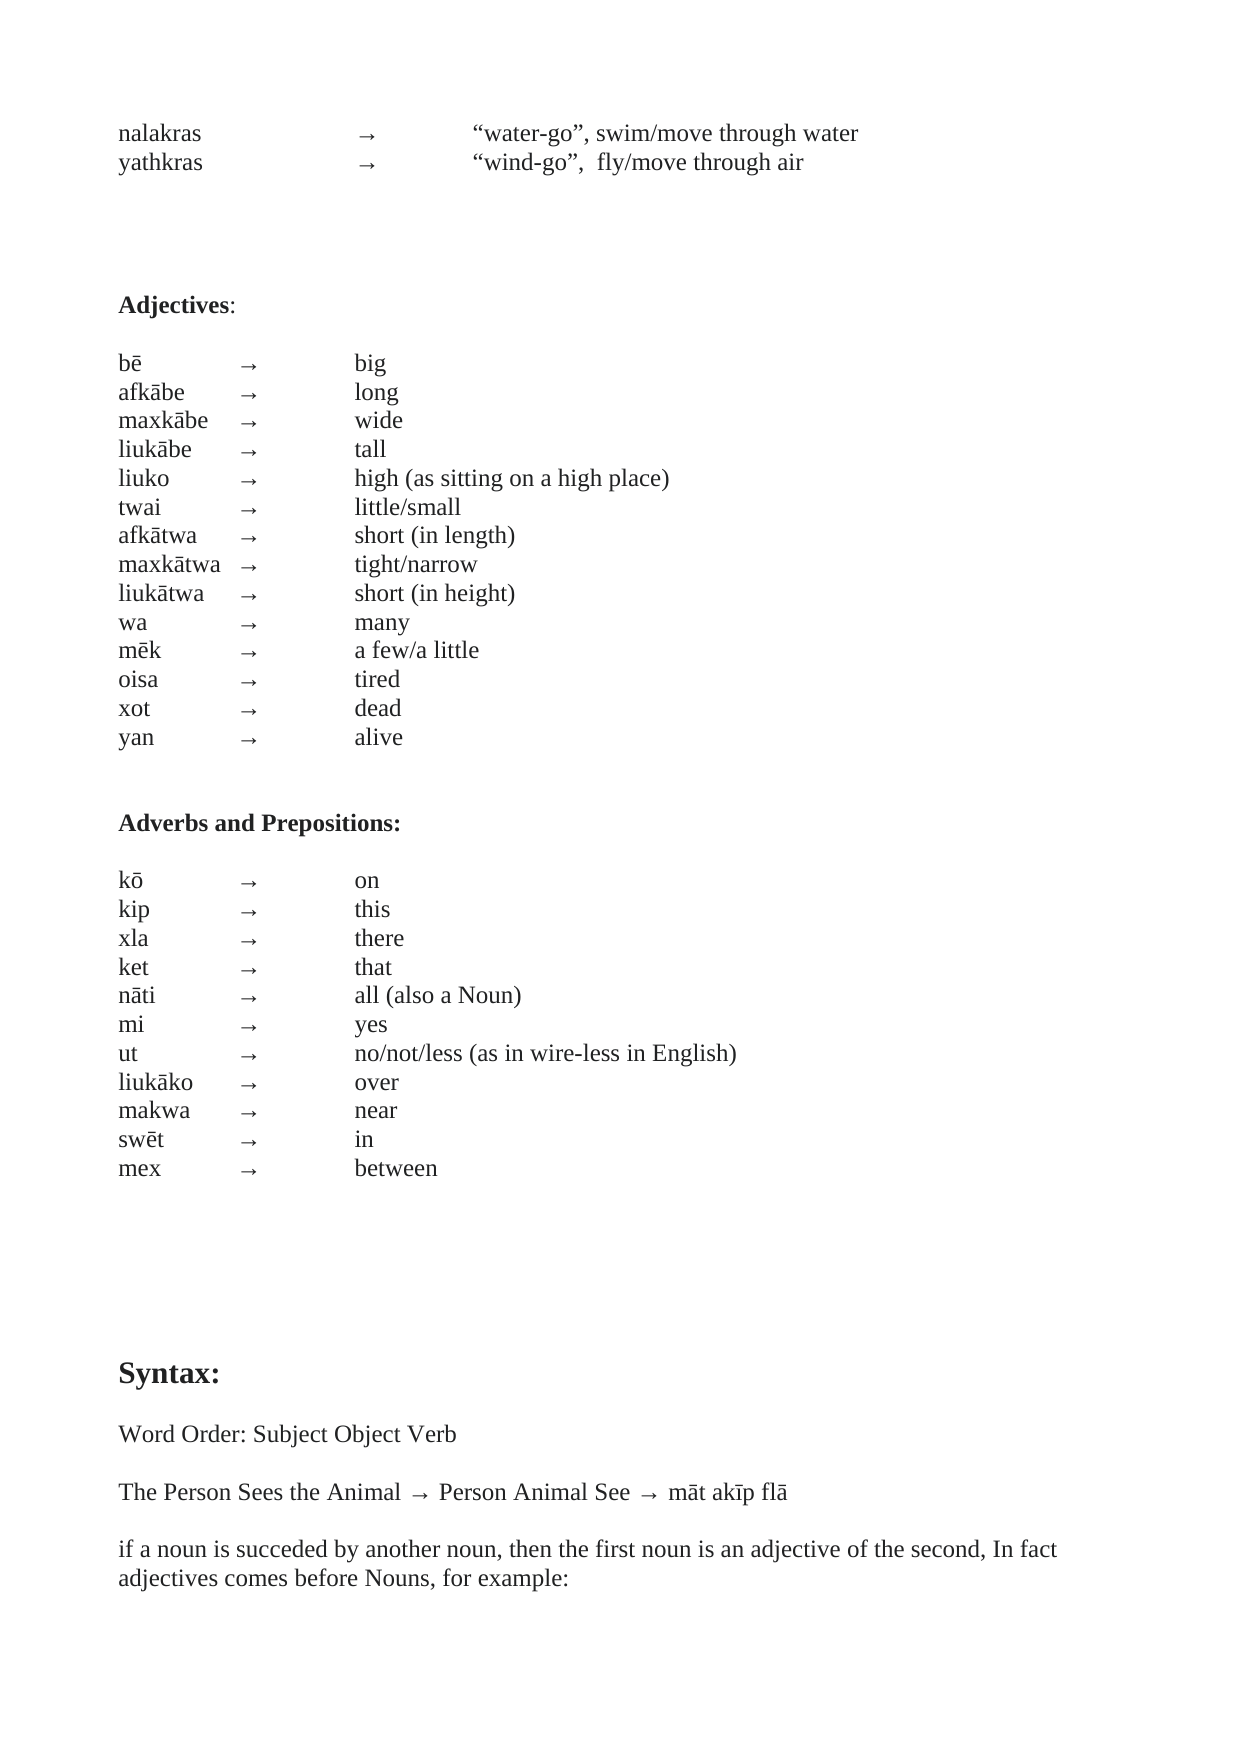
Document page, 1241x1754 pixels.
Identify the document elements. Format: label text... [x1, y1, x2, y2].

text nalakras → “water-go”, swim/move through water [118, 118, 1122, 147]
text mex → between [118, 1153, 1122, 1182]
text swēt → in [118, 1124, 1122, 1153]
text maxkābe → wide [118, 406, 1122, 434]
text liuko → high (as sitting on a high place) [118, 463, 1122, 492]
text ket → that [118, 952, 1122, 981]
text xla → there [118, 923, 1122, 952]
text Word Order: Subject Object Verb [118, 1419, 1122, 1448]
text mi → yes [118, 1009, 1122, 1038]
text oisa → tired [118, 664, 1122, 693]
text makwa → near [118, 1096, 1122, 1124]
text if a noun is succeded by another noun, then the first noun is an adjective of the second, In fact adjectives comes before Nouns, for example: [118, 1534, 1122, 1592]
text xot → dead [118, 693, 1122, 722]
text nāti → all (also a Noun) [118, 981, 1122, 1009]
text afkābe → long [118, 377, 1122, 406]
text Adverbs and Prepositions: [118, 808, 1122, 837]
text yathkras → “wind-go”, fly/move through air [118, 147, 1122, 176]
text wa → many [118, 607, 1122, 636]
text The Person Sees the Animal → Person Animal See → māt akīp flā [118, 1477, 1122, 1505]
text afkātwa → short (in length) [118, 521, 1122, 549]
text Syntax: [118, 1354, 1122, 1390]
text bē → big [118, 348, 1122, 377]
text maxkātwa → tight/narrow [118, 549, 1122, 578]
text liukāko → over [118, 1067, 1122, 1096]
text liukābe → tall [118, 434, 1122, 463]
text kō → on [118, 866, 1122, 894]
text mēk → a few/a little [118, 636, 1122, 664]
text twai → little/small [118, 492, 1122, 521]
text ut → no/not/less (as in wire-less in English) [118, 1038, 1122, 1067]
text liukātwa → short (in height) [118, 578, 1122, 607]
text Adjectives: [118, 291, 1122, 319]
text kip → this [118, 894, 1122, 923]
text yan → alive [118, 722, 1122, 751]
